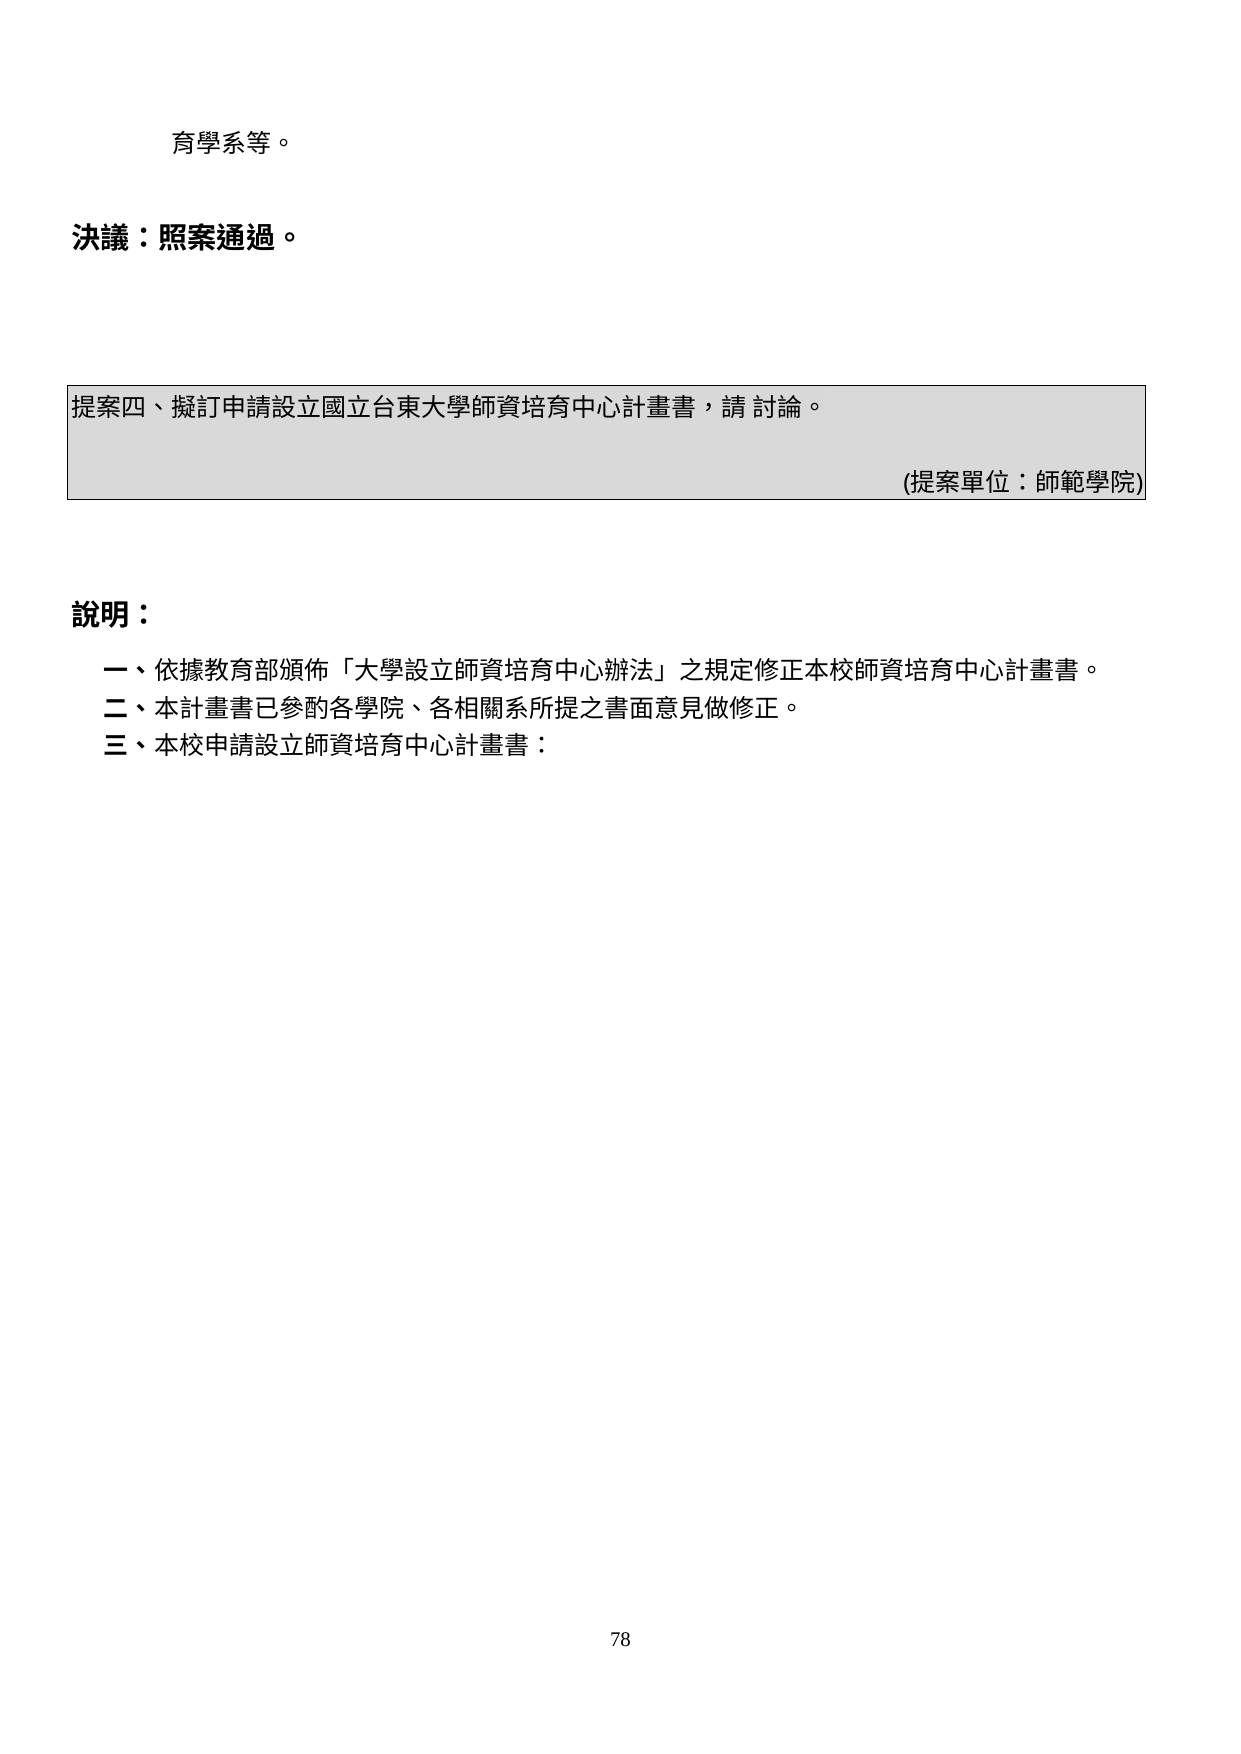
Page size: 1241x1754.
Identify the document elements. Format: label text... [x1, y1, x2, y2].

list 本計畫書已參酌各學院、各相關系所提之書面意見做修正。 [103, 687, 1169, 725]
text 育學系等。 [171, 123, 1169, 160]
list 依據教育部頒佈「大學設立師資培育中心辦法」之規定修正本校師資培育中心計畫書。 [103, 650, 1169, 687]
text 決議：照案通過。 [71, 198, 1169, 273]
list 本校申請設立師資培育中心計畫書： [103, 725, 1169, 762]
text 說明： [71, 575, 1169, 650]
table_header 提案四、擬訂申請設立國立台東大學師資培育中心計畫書，請 討論。 (提案單位：師範學院) [68, 386, 1145, 499]
